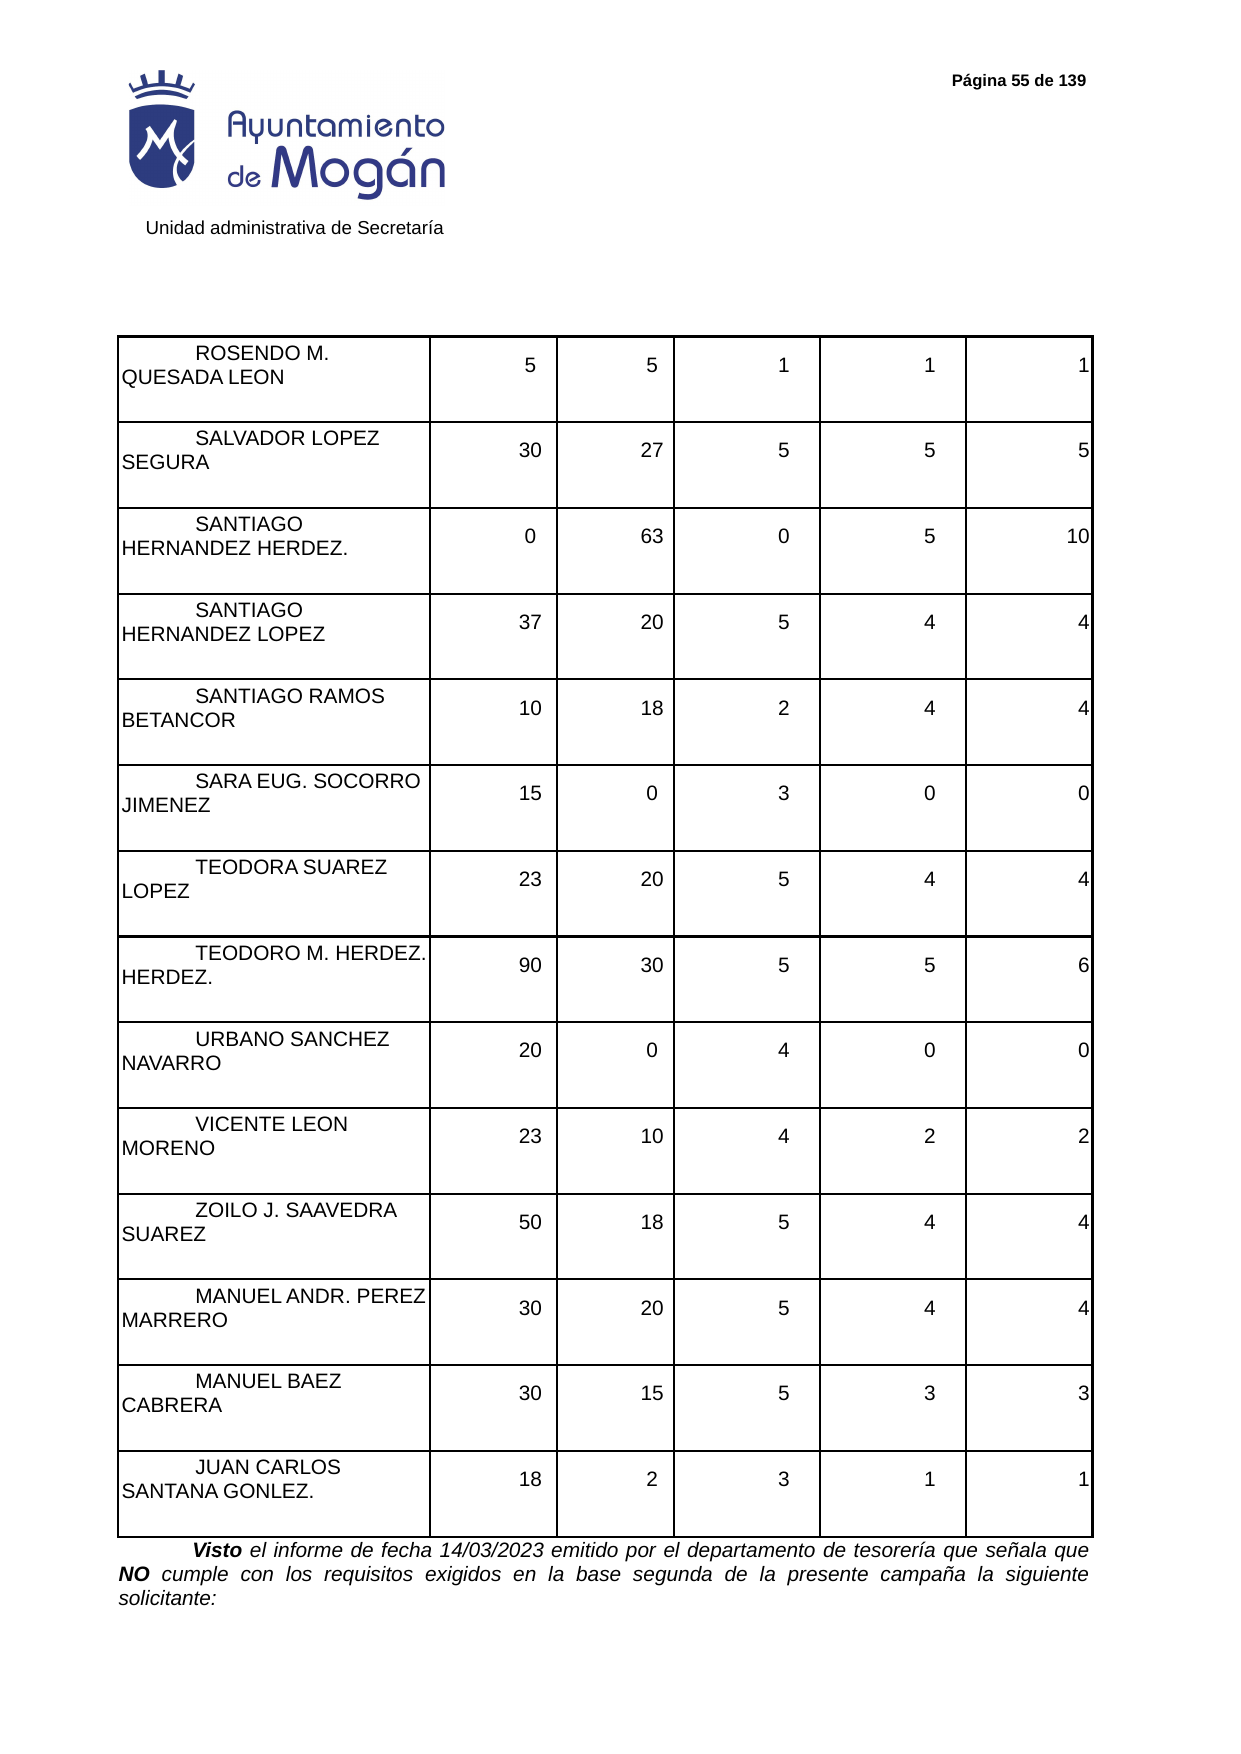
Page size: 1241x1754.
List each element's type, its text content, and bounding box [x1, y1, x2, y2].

table_cell 90 [431, 938, 556, 1021]
table_cell 1 [967, 338, 1091, 421]
table_cell 4 [821, 1195, 965, 1278]
table_cell 20 [558, 852, 673, 935]
table_cell 27 [558, 423, 673, 507]
table_cell 3 [675, 1452, 819, 1536]
table_cell 30 [431, 1366, 556, 1450]
table_cell SANTIAGO RAMOS BETANCOR [119, 680, 429, 764]
table_cell 50 [431, 1195, 556, 1278]
table_cell 15 [558, 1366, 673, 1450]
table_cell 5 [675, 1195, 819, 1278]
table_cell 20 [558, 1280, 673, 1364]
table_cell 0 [675, 509, 819, 592]
table_cell 4 [821, 680, 965, 764]
table_cell 4 [821, 1280, 965, 1364]
table_cell 23 [431, 1109, 556, 1193]
table_cell 10 [558, 1109, 673, 1193]
table_cell 0 [967, 766, 1091, 850]
table_cell TEODORO M. HERDEZ. HERDEZ. [119, 938, 429, 1021]
table_cell 5 [675, 852, 819, 935]
picture [128, 70, 445, 206]
table_cell 5 [821, 938, 965, 1021]
table_cell ROSENDO M. QUESADA LEON [119, 338, 429, 421]
table_cell 2 [967, 1109, 1091, 1193]
table_cell 6 [967, 938, 1091, 1021]
table_cell JUAN CARLOS SANTANA GONLEZ. [119, 1452, 429, 1536]
table_cell 2 [821, 1109, 965, 1193]
table_cell 5 [675, 423, 819, 507]
table_cell SARA EUG. SOCORRO JIMENEZ [119, 766, 429, 850]
table_cell 18 [558, 680, 673, 764]
table_cell 20 [558, 595, 673, 678]
table_cell 4 [821, 595, 965, 678]
table_cell 3 [821, 1366, 965, 1450]
table_cell 5 [675, 1366, 819, 1450]
table_cell 4 [967, 1195, 1091, 1278]
table_cell MANUEL BAEZ CABRERA [119, 1366, 429, 1450]
table_cell SALVADOR LOPEZ SEGURA [119, 423, 429, 507]
table_cell 2 [558, 1452, 673, 1536]
table_cell 4 [967, 595, 1091, 678]
table_cell 37 [431, 595, 556, 678]
table_cell 30 [431, 1280, 556, 1364]
table_cell 2 [675, 680, 819, 764]
table_cell 5 [821, 509, 965, 592]
table_cell 5 [967, 423, 1091, 507]
table_cell 30 [558, 938, 673, 1021]
table_cell 0 [821, 1023, 965, 1107]
table_cell 3 [967, 1366, 1091, 1450]
text Visto el informe de fecha 14/03/2023 emitido por el departamento de tesorería que señala que NO cumple con los requisitos exigidos en la base segunda de la presente campaña la siguiente solicitante: [118, 1538, 1092, 1609]
table_cell 4 [967, 1280, 1091, 1364]
table_cell MANUEL ANDR. PEREZ MARRERO [119, 1280, 429, 1364]
table_cell 5 [675, 938, 819, 1021]
table_cell 5 [821, 423, 965, 507]
table_cell 15 [431, 766, 556, 850]
table_cell 5 [675, 1280, 819, 1364]
table_cell 4 [821, 852, 965, 935]
table_cell 4 [967, 852, 1091, 935]
table_cell TEODORA SUAREZ LOPEZ [119, 852, 429, 935]
table_cell VICENTE LEON MORENO [119, 1109, 429, 1193]
table_cell 63 [558, 509, 673, 592]
table_cell ZOILO J. SAAVEDRA SUAREZ [119, 1195, 429, 1278]
table_cell 1 [821, 1452, 965, 1536]
table_cell 0 [558, 1023, 673, 1107]
table_cell 1 [821, 338, 965, 421]
table_cell 1 [967, 1452, 1091, 1536]
table_cell 5 [675, 595, 819, 678]
table_cell 18 [431, 1452, 556, 1536]
table_cell 0 [558, 766, 673, 850]
table_cell 5 [558, 338, 673, 421]
table_cell 1 [675, 338, 819, 421]
table_cell 18 [558, 1195, 673, 1278]
table_cell 30 [431, 423, 556, 507]
table_cell SANTIAGO HERNANDEZ LOPEZ [119, 595, 429, 678]
table_cell 10 [967, 509, 1091, 592]
table_cell 0 [967, 1023, 1091, 1107]
table_cell 10 [431, 680, 556, 764]
table_cell 5 [431, 338, 556, 421]
table_cell 4 [967, 680, 1091, 764]
table_cell 0 [821, 766, 965, 850]
table_cell 20 [431, 1023, 556, 1107]
table_cell 23 [431, 852, 556, 935]
table_cell 0 [431, 509, 556, 592]
table_cell 3 [675, 766, 819, 850]
table_cell SANTIAGO HERNANDEZ HERDEZ. [119, 509, 429, 592]
table_cell 4 [675, 1109, 819, 1193]
table_cell 4 [675, 1023, 819, 1107]
table_cell URBANO SANCHEZ NAVARRO [119, 1023, 429, 1107]
